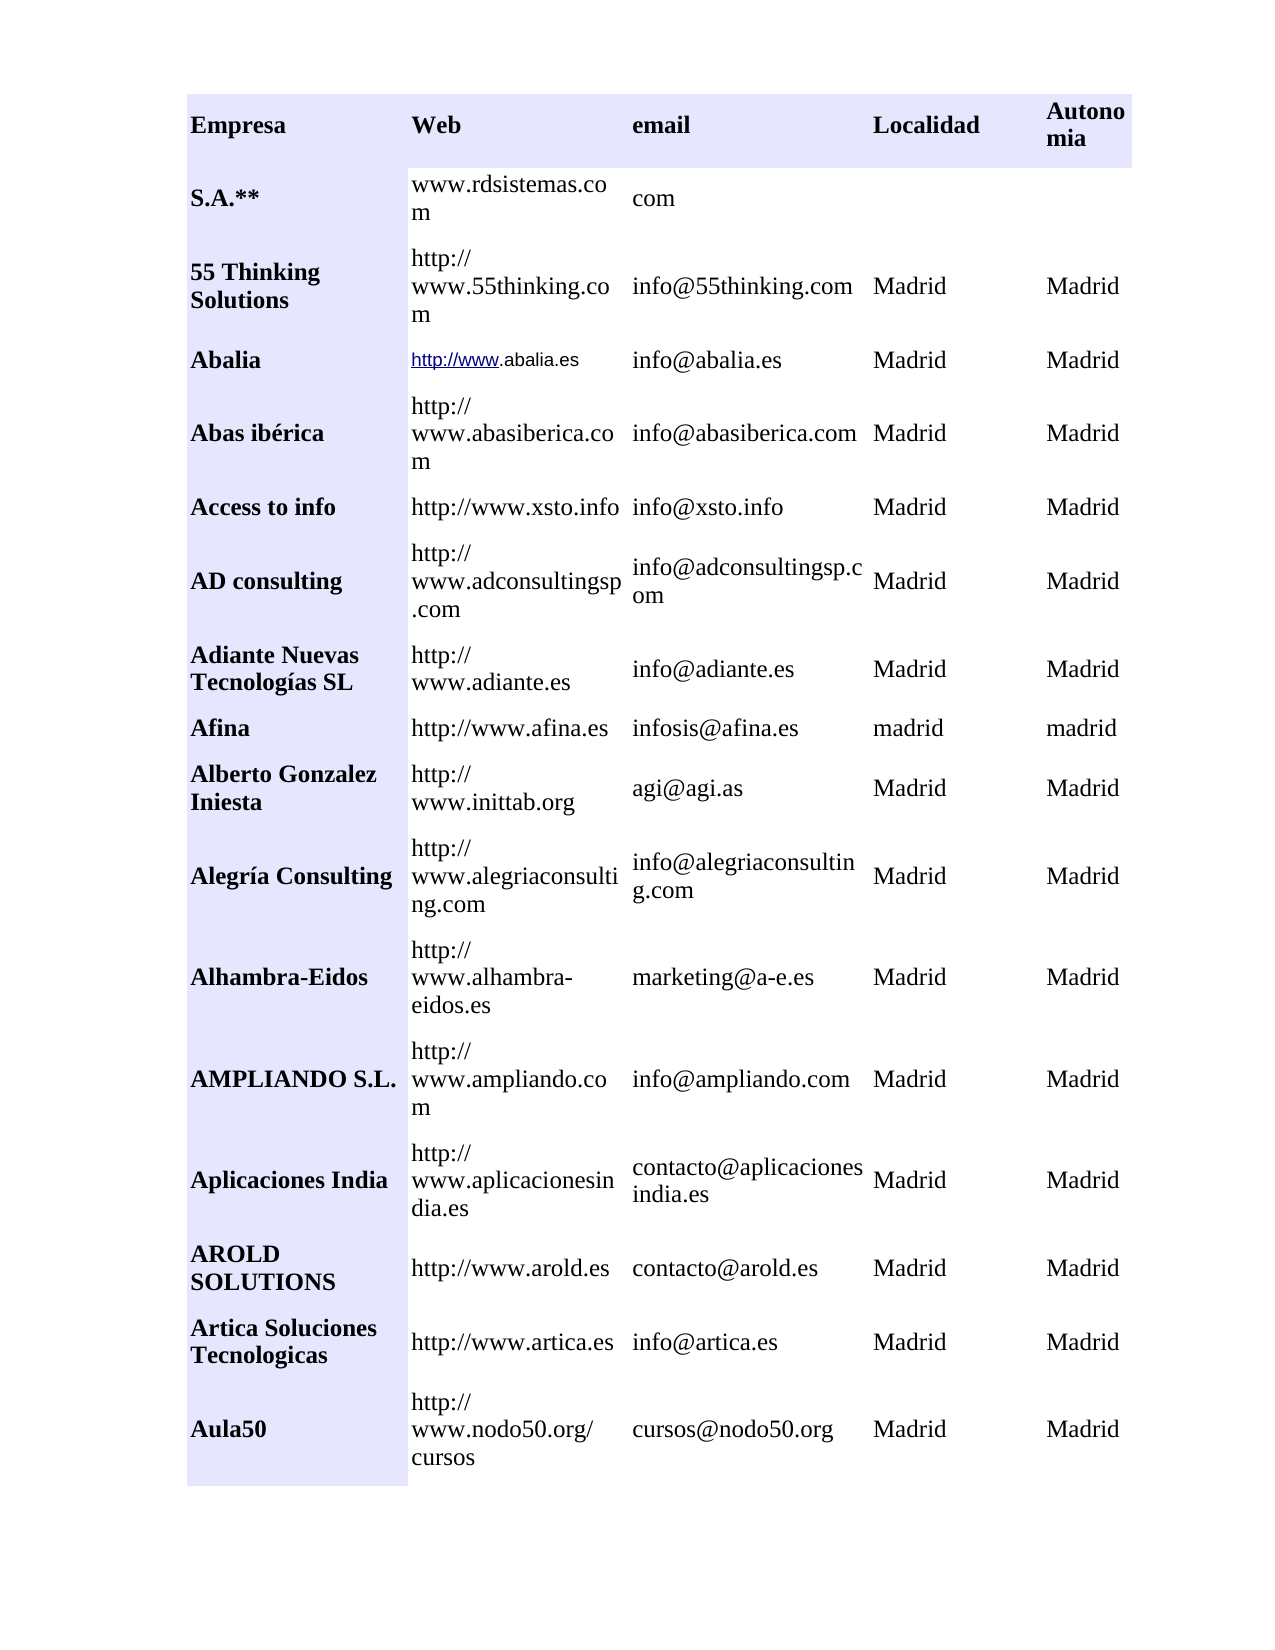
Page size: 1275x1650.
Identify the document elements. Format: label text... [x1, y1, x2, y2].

table_cell Madrid [870, 638, 1043, 712]
table_cell AROLD SOLUTIONS [187, 1237, 408, 1311]
table_cell Madrid [870, 389, 1043, 490]
table_header Autonomia [1043, 94, 1132, 168]
table_cell 55 Thinking Solutions [187, 241, 408, 343]
table_cell Aplicaciones India [187, 1136, 408, 1237]
table_cell Madrid [870, 1136, 1043, 1237]
table_cell Madrid [1043, 638, 1132, 712]
table_cell www.rdsistemas.com [408, 168, 629, 241]
table_cell Madrid [1043, 343, 1132, 389]
table_cell info@adconsultingsp.com [629, 536, 870, 638]
table_cell Madrid [870, 933, 1043, 1034]
table_cell info@xsto.info [629, 490, 870, 536]
table_header email [629, 94, 870, 168]
table_cell info@55thinking.com [629, 241, 870, 343]
table_cell Madrid [1043, 1311, 1132, 1385]
table_cell Madrid [1043, 1237, 1132, 1311]
table_cell cursos@nodo50.org [629, 1385, 870, 1486]
table_cell http://www.abasiberica.com [408, 389, 629, 490]
table_cell Madrid [870, 241, 1043, 343]
table_cell info@artica.es [629, 1311, 870, 1385]
table_cell Madrid [870, 343, 1043, 389]
table_cell info@abalia.es [629, 343, 870, 389]
table_cell Madrid [1043, 933, 1132, 1034]
table_cell http://www.arold.es [408, 1237, 629, 1311]
table_cell Madrid [1043, 1034, 1132, 1136]
table_cell Madrid [870, 1385, 1043, 1486]
table_cell [1043, 168, 1132, 241]
table_cell Madrid [1043, 1136, 1132, 1237]
table_cell Madrid [1043, 831, 1132, 933]
table_cell madrid [870, 712, 1043, 758]
table_cell http://www.nodo50.org/cursos [408, 1385, 629, 1486]
table_cell Madrid [1043, 536, 1132, 638]
table_cell http://www.alhambra-eidos.es [408, 933, 629, 1034]
table_header Web [408, 94, 629, 168]
table_cell Alhambra-Eidos [187, 933, 408, 1034]
table_cell Adiante Nuevas Tecnologías SL [187, 638, 408, 712]
table_cell com [629, 168, 870, 241]
table_cell Abas ibérica [187, 389, 408, 490]
table_cell [870, 168, 1043, 241]
table_cell http://www.artica.es [408, 1311, 629, 1385]
table_cell AMPLIANDO S.L. [187, 1034, 408, 1136]
table_cell Alegría Consulting [187, 831, 408, 933]
table_cell http://www.adconsultingsp.com [408, 536, 629, 638]
table_cell Afina [187, 712, 408, 758]
table_cell contacto@aplicacionesindia.es [629, 1136, 870, 1237]
table_cell Madrid [870, 490, 1043, 536]
table_cell contacto@arold.es [629, 1237, 870, 1311]
table_cell Madrid [870, 1034, 1043, 1136]
table_cell http://www.inittab.org [408, 758, 629, 831]
table_cell Madrid [870, 1311, 1043, 1385]
table_cell S.A.** [187, 168, 408, 241]
table_cell info@ampliando.com [629, 1034, 870, 1136]
table_cell Madrid [1043, 241, 1132, 343]
table_cell Artica Soluciones Tecnologicas [187, 1311, 408, 1385]
table_header Localidad [870, 94, 1043, 168]
table_cell info@alegriaconsulting.com [629, 831, 870, 933]
table_cell AD consulting [187, 536, 408, 638]
table_cell Madrid [1043, 1385, 1132, 1486]
table_cell Madrid [1043, 389, 1132, 490]
table_cell Aula50 [187, 1385, 408, 1486]
table_cell info@abasiberica.com [629, 389, 870, 490]
table_cell Madrid [870, 758, 1043, 831]
table_cell Madrid [870, 536, 1043, 638]
table_cell Madrid [870, 831, 1043, 933]
table_cell Abalia [187, 343, 408, 389]
table_cell infosis@afina.es [629, 712, 870, 758]
table_cell http://www.55thinking.com [408, 241, 629, 343]
table_cell http://www.ampliando.com [408, 1034, 629, 1136]
table_cell info@adiante.es [629, 638, 870, 712]
table_cell marketing@a-e.es [629, 933, 870, 1034]
table_cell Madrid [1043, 490, 1132, 536]
table_cell madrid [1043, 712, 1132, 758]
table_cell http://www.xsto.info [408, 490, 629, 536]
table_cell http://www.alegriaconsulting.com [408, 831, 629, 933]
table_cell http://www.aplicacionesindia.es [408, 1136, 629, 1237]
table_cell http://www.abalia.es [408, 343, 629, 389]
table_cell http://www.afina.es [408, 712, 629, 758]
table_cell Madrid [1043, 758, 1132, 831]
table_cell http://www.adiante.es [408, 638, 629, 712]
table_cell Alberto Gonzalez Iniesta [187, 758, 408, 831]
table_cell Access to info [187, 490, 408, 536]
table_cell agi@agi.as [629, 758, 870, 831]
table_header Empresa [187, 94, 408, 168]
table_cell Madrid [870, 1237, 1043, 1311]
